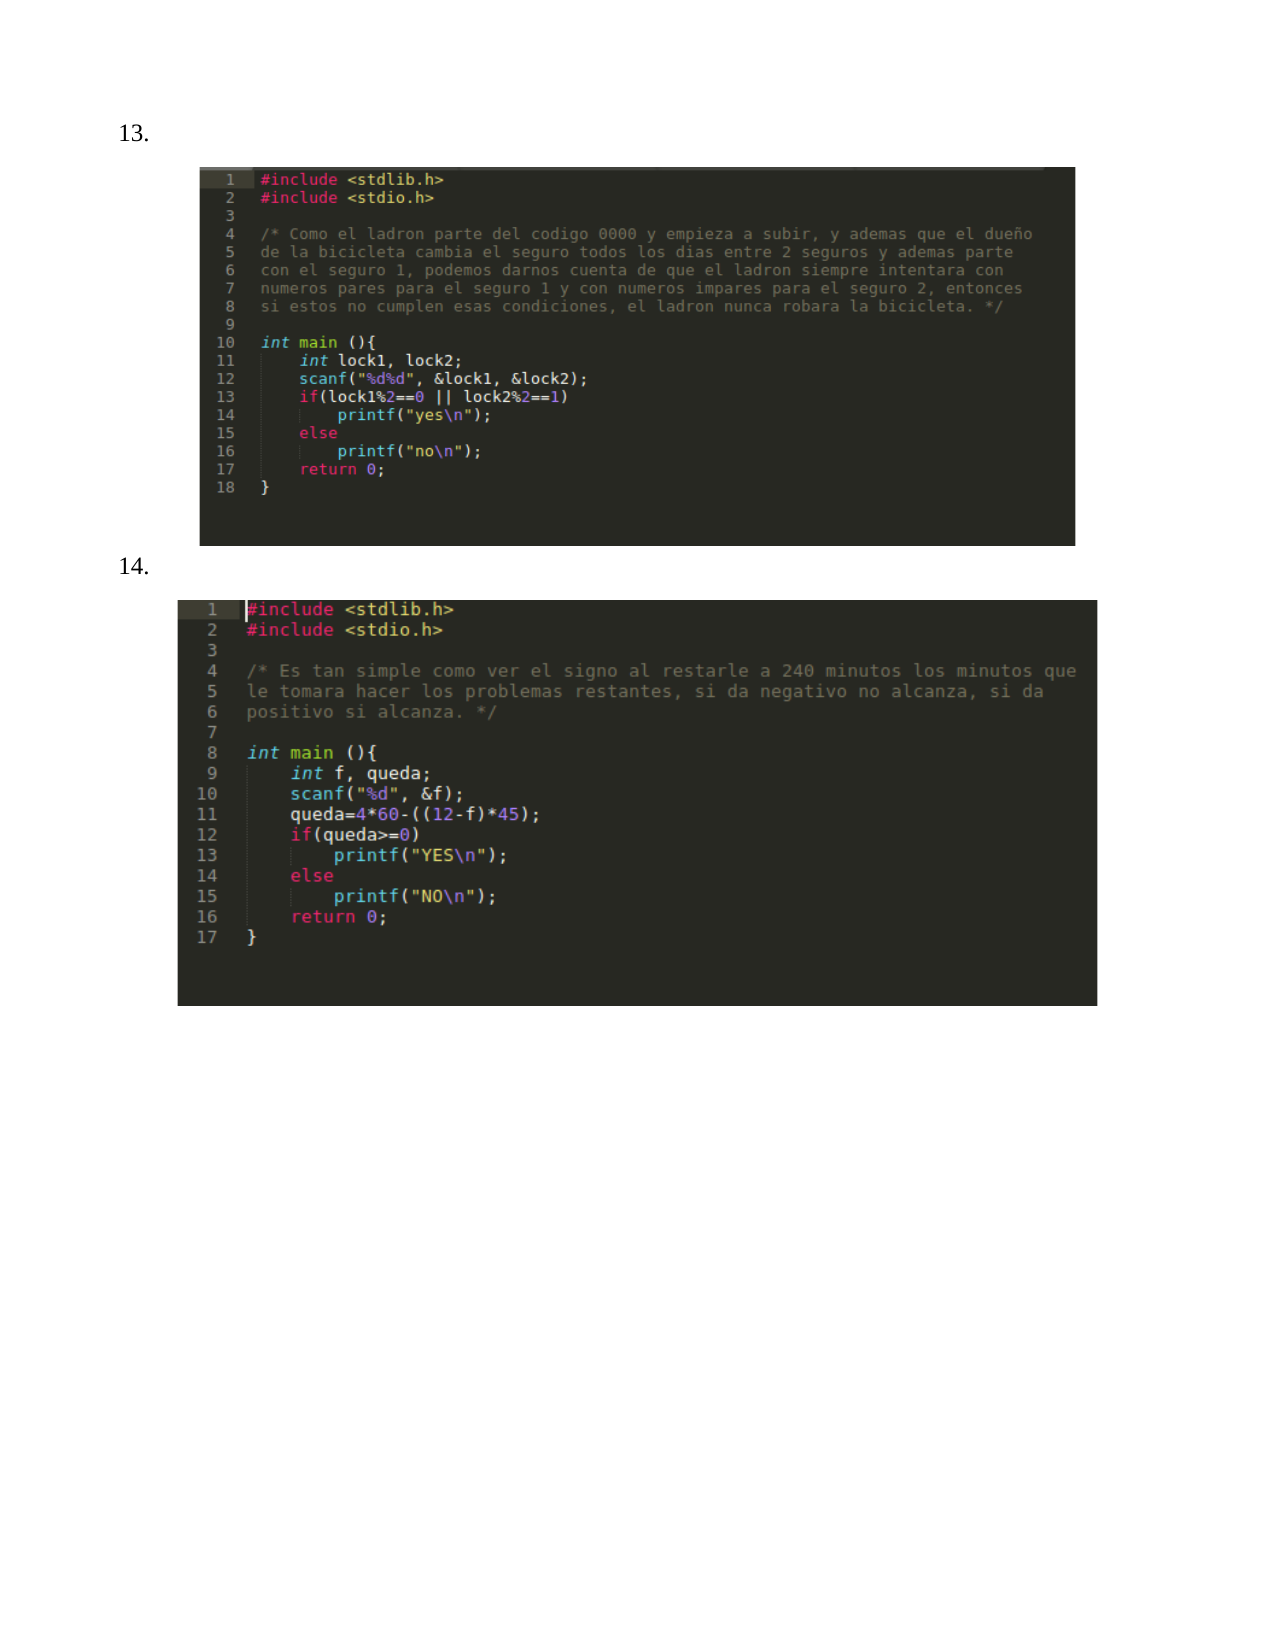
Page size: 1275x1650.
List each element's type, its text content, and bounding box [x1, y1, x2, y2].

text 13. [118, 118, 1157, 147]
text 14. [118, 167, 1157, 580]
